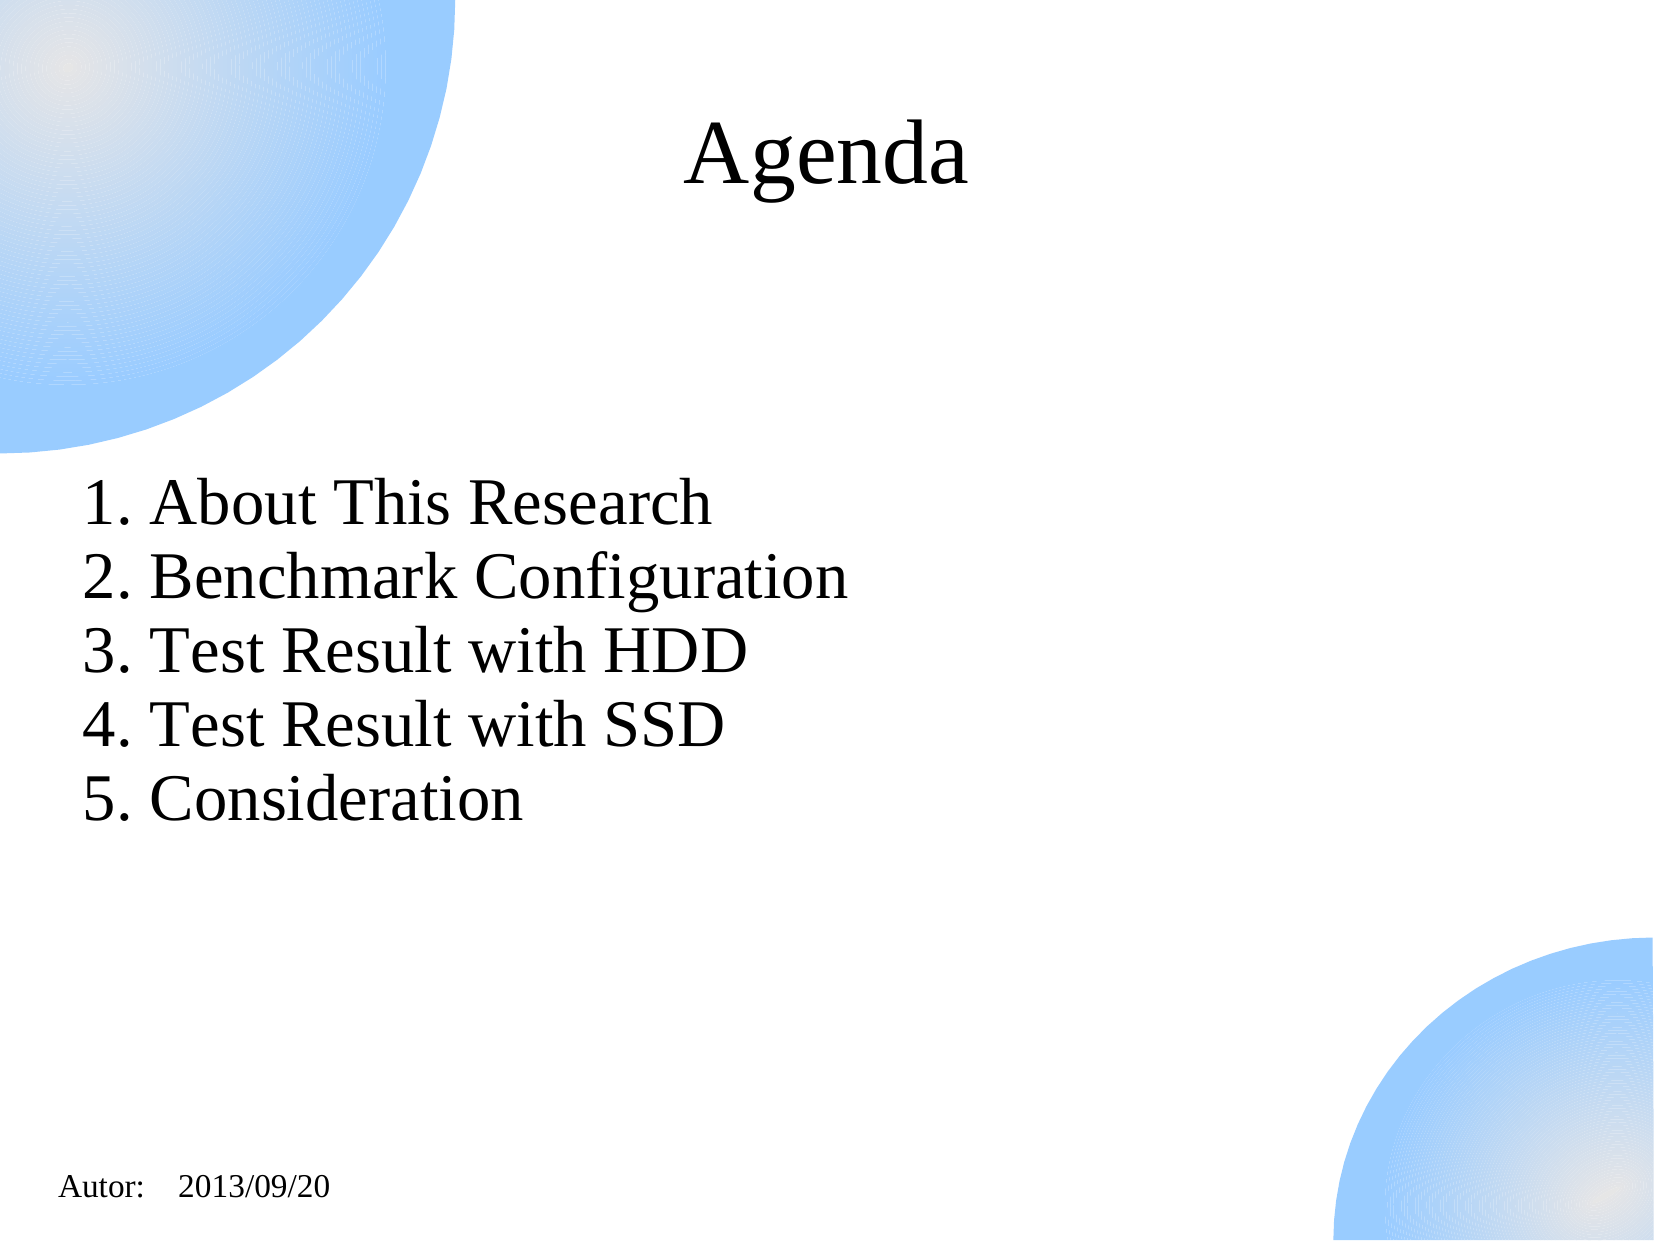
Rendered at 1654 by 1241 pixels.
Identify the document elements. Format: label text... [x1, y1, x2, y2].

subtitle 1. About This Research 2. Benchmark Configuration 3. Test Result with HDD 4. Test Result with SSD 5. Consideration [82, 290, 1571, 1010]
title Agenda [82, 49, 1571, 257]
